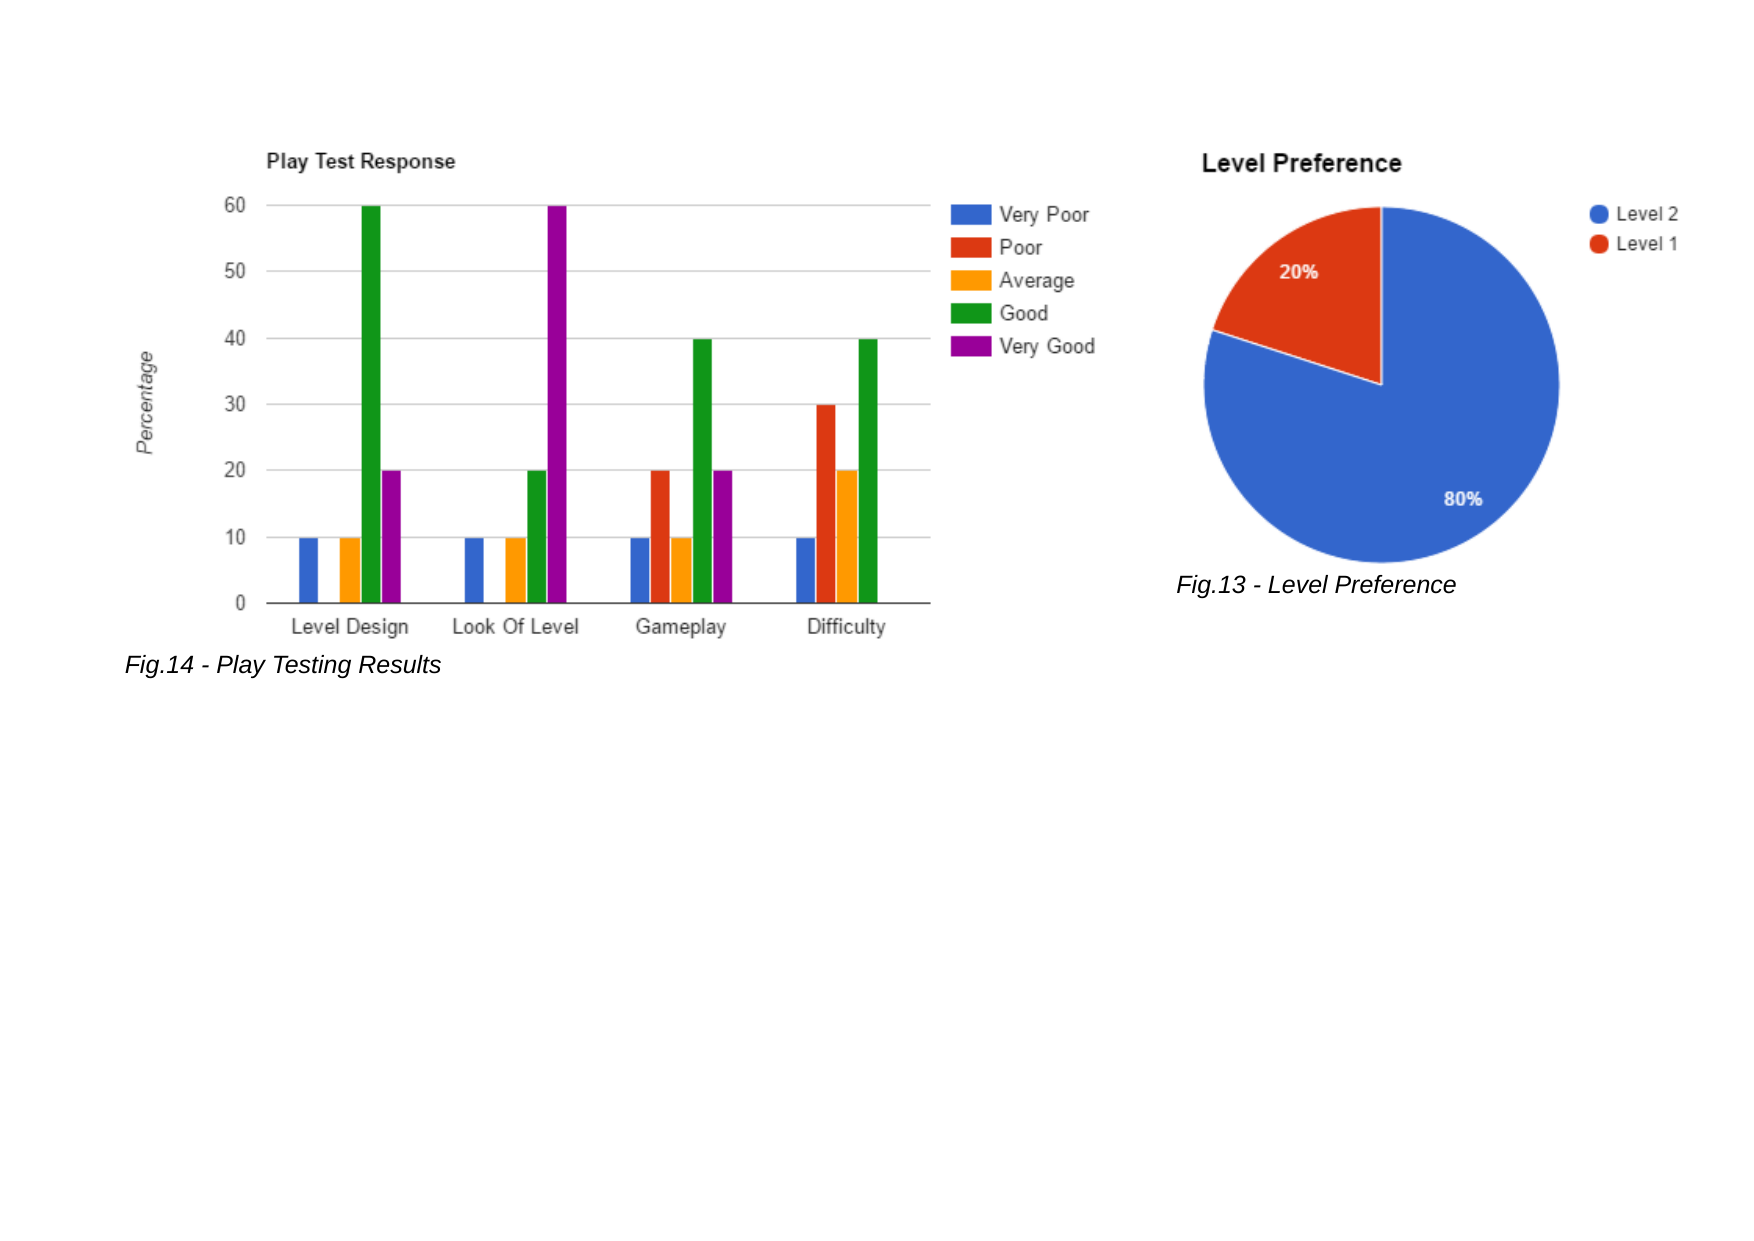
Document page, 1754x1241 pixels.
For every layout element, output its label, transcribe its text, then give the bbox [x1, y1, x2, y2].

text Fig.13 - Level Preference [1176, 570, 1690, 598]
picture [1176, 143, 1691, 570]
text Fig.14 - Play Testing Results [124, 651, 1108, 679]
picture [124, 137, 1108, 651]
